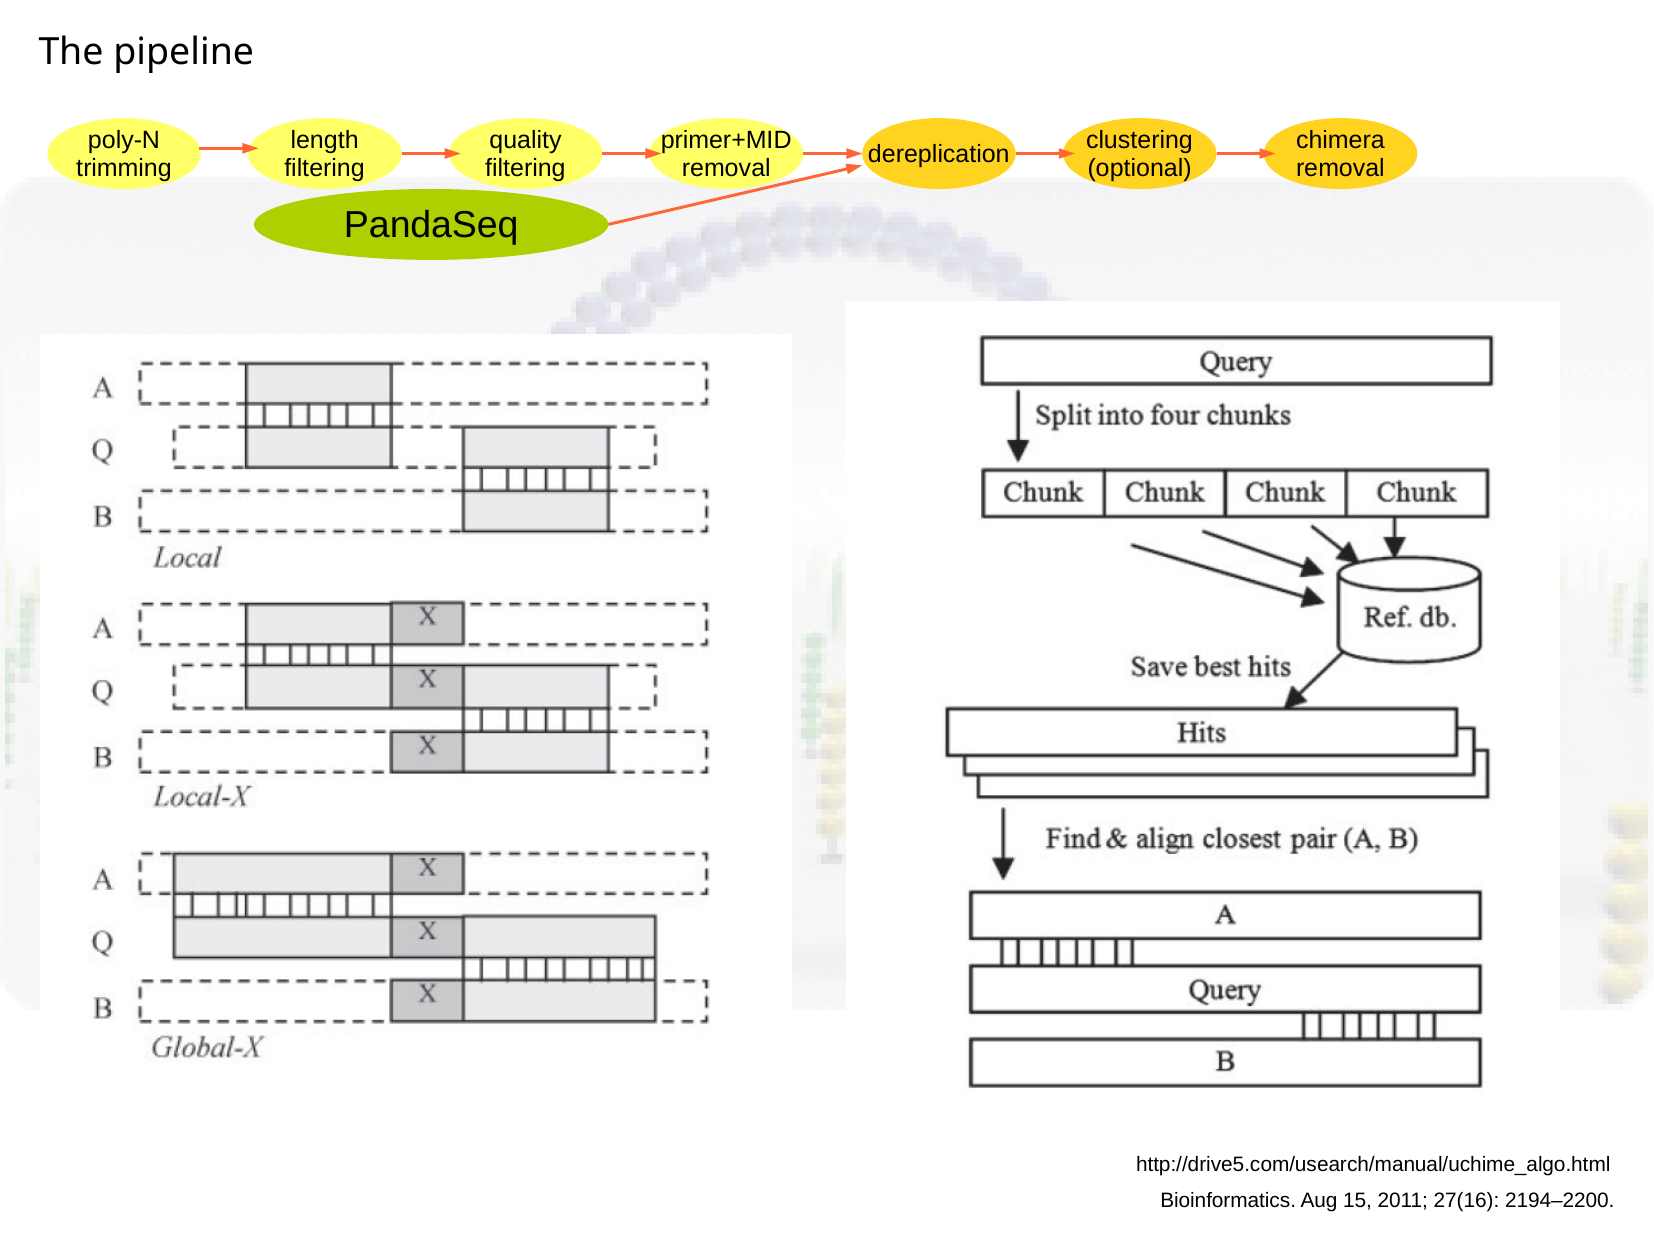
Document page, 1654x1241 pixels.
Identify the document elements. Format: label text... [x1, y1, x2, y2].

text_box PandaSeq [253, 188, 609, 260]
text_box The pipeline [23, 16, 304, 92]
text_box clustering (optional) [1063, 118, 1217, 190]
text_box poly-N trimming [47, 118, 201, 190]
text_box http://drive5.com/usearch/manual/uchime_algo.html [1121, 1145, 1654, 1203]
text_box length filtering [248, 118, 402, 190]
text_box chimera removal [1264, 118, 1418, 190]
text_box [0, 0, 1654, 1241]
picture [40, 334, 792, 1087]
picture [846, 301, 1560, 1123]
text_box dereplication [862, 118, 1016, 190]
text_box quality filtering [449, 118, 603, 190]
text_box Bioinformatics. Aug 15, 2011; 27(16): 2194–2200. [1145, 1203, 1637, 1220]
text_box primer+MID removal [650, 118, 804, 190]
